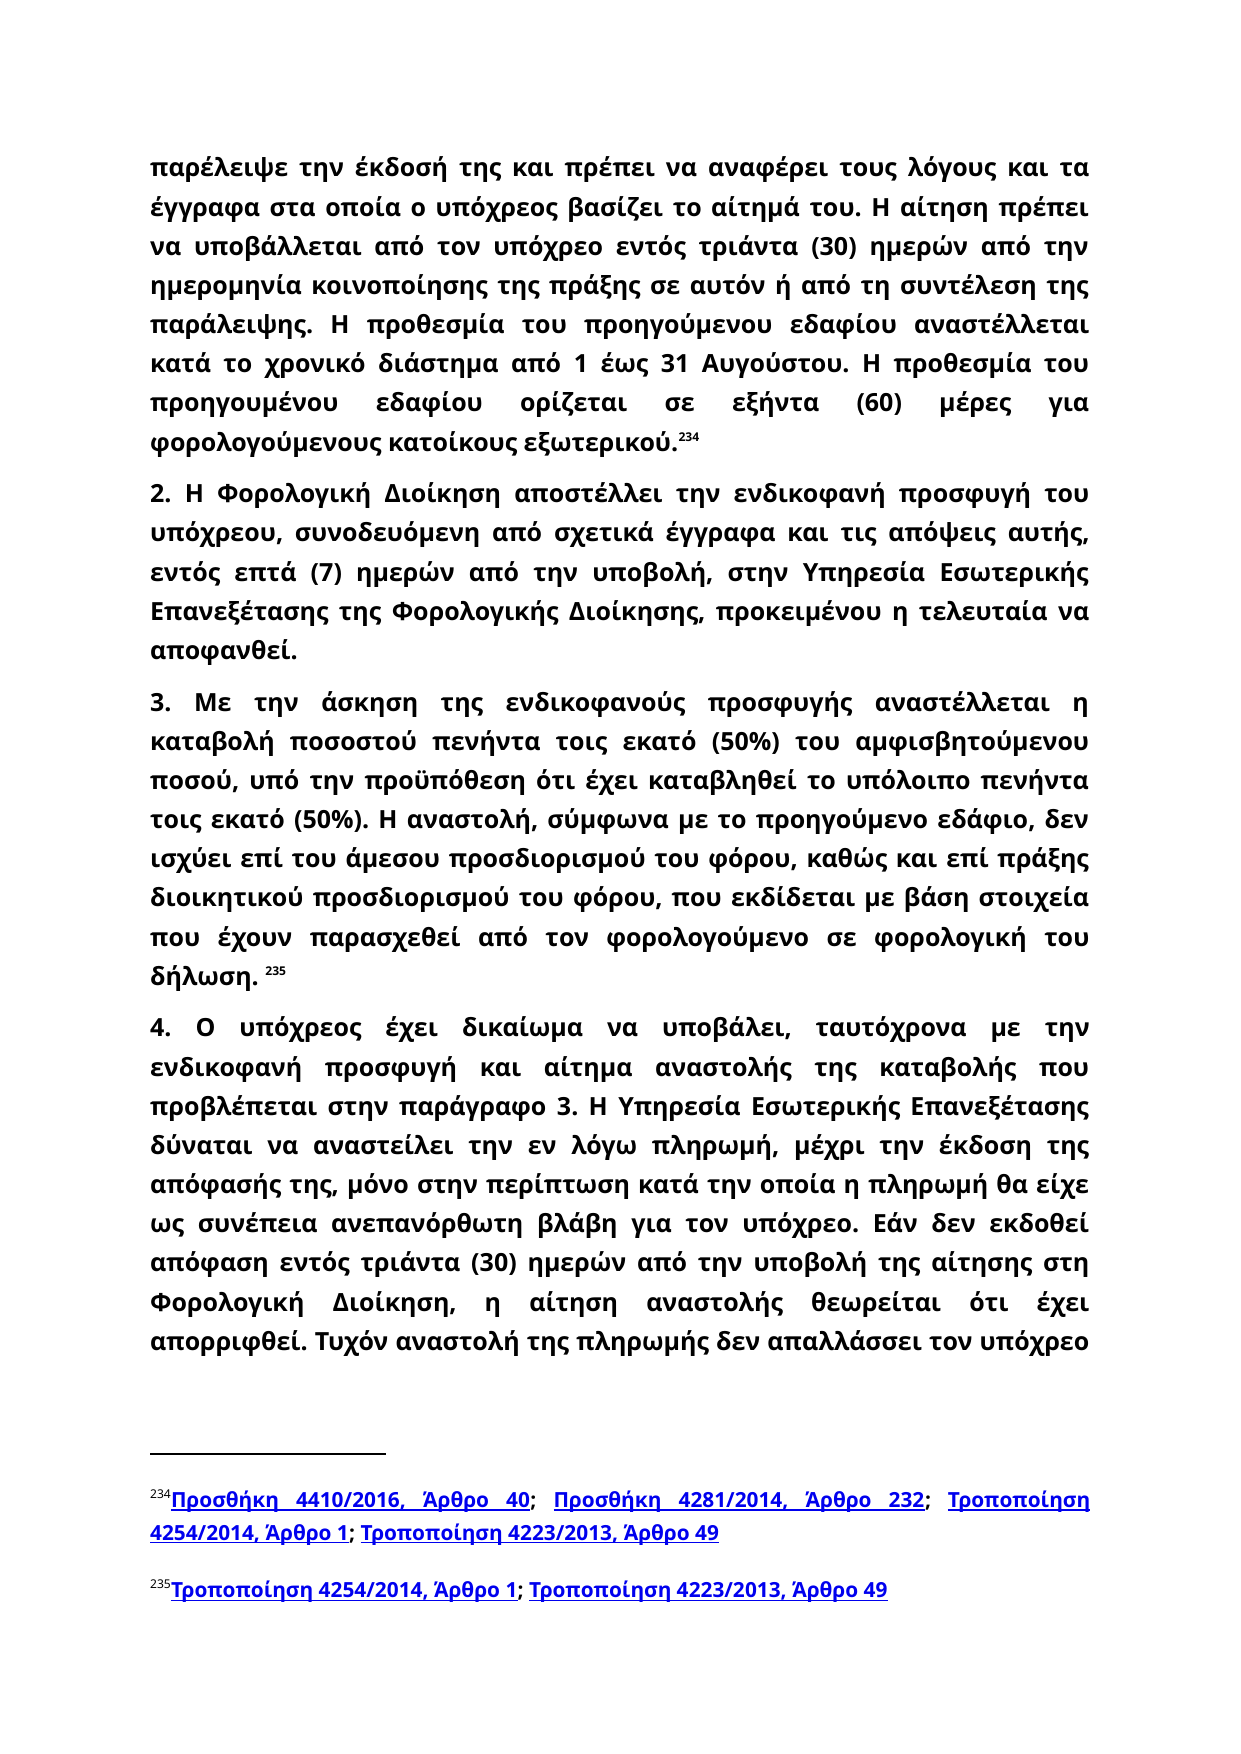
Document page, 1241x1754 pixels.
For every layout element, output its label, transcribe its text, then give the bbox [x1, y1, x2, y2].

text 3. Με την άσκηση της ενδικοφανούς προσφυγής αναστέλλεται η καταβολή ποσοστού πενήντα τοις εκατό (50%) του αμφισβητούμενου ποσού, υπό την προϋπόθεση ότι έχει καταβληθεί το υπόλοιπο πενήντα τοις εκατό (50%). Η αναστολή, σύμφωνα με το προηγούμενο εδάφιο, δεν ισχύει επί του άμεσου προσδιορισμού του φόρου, καθώς και επί πράξης διοικητικού προσδιορισμού του φόρου, που εκδίδεται με βάση στοιχεία που έχουν παρασχεθεί από τον φορολογούμενο σε φορολογική του δήλωση. [150, 684, 1090, 992]
text παρέλειψε την έκδοσή της και πρέπει να αναφέρει τους λόγους και τα έγγραφα στα οποία ο υπόχρεος βασίζει το αίτημά του. Η αίτηση πρέπει να υποβάλλεται από τον υπόχρεο εντός τριάντα (30) ημερών από την ημερομηνία κοινοποίησης της πράξης σε αυτόν ή από τη συντέλεση της παράλειψης. Η προθεσμία του προηγούμενου εδαφίου αναστέλλεται κατά το χρονικό διάστημα από 1 έως 31 Αυγούστου. Η προθεσμία του προηγουμένου εδαφίου ορίζεται σε εξήντα (60) μέρες για φορολογούμενους κατοίκους εξωτερικού. [150, 150, 1090, 458]
text 4. Ο υπόχρεος έχει δικαίωμα να υποβάλει, ταυτόχρονα με την ενδικοφανή προσφυγή και αίτημα αναστολής της καταβολής που προβλέπεται στην παράγραφο 3. Η Υπηρεσία Εσωτερικής Επανεξέτασης δύναται να αναστείλει την εν λόγω πληρωμή, μέχρι την έκδοση της απόφασής της, μόνο στην περίπτωση κατά την οποία η πληρωμή θα είχε ως συνέπεια ανεπανόρθωτη βλάβη για τον υπόχρεο. Εάν δεν εκδοθεί απόφαση εντός τριάντα (30) ημερών από την υποβολή της αίτησης στη Φορολογική Διοίκηση, η αίτηση αναστολής θεωρείται ότι έχει απορριφθεί. Τυχόν αναστολή της πληρωμής δεν απαλλάσσει τον υπόχρεο [150, 1010, 1090, 1357]
text Τροποποίηση 4254/2014, Άρθρο 1; Τροποποίηση 4223/2013, Άρθρο 49 [150, 1576, 1090, 1604]
text Προσθήκη 4410/2016, Άρθρο 40; Προσθήκη 4281/2014, Άρθρο 232; Τροποποίηση 4254/2014, Άρθρο 1; Τροποποίηση 4223/2013, Άρθρο 49 [150, 1485, 1090, 1546]
text 2. Η Φορολογική Διοίκηση αποστέλλει την ενδικοφανή προσφυγή του υπόχρεου, συνοδευόμενη από σχετικά έγγραφα και τις απόψεις αυτής, εντός επτά (7) ημερών από την υποβολή, στην Υπηρεσία Εσωτερικής Επανεξέτασης της Φορολογικής Διοίκησης, προκειμένου η τελευταία να αποφανθεί. [150, 476, 1090, 667]
